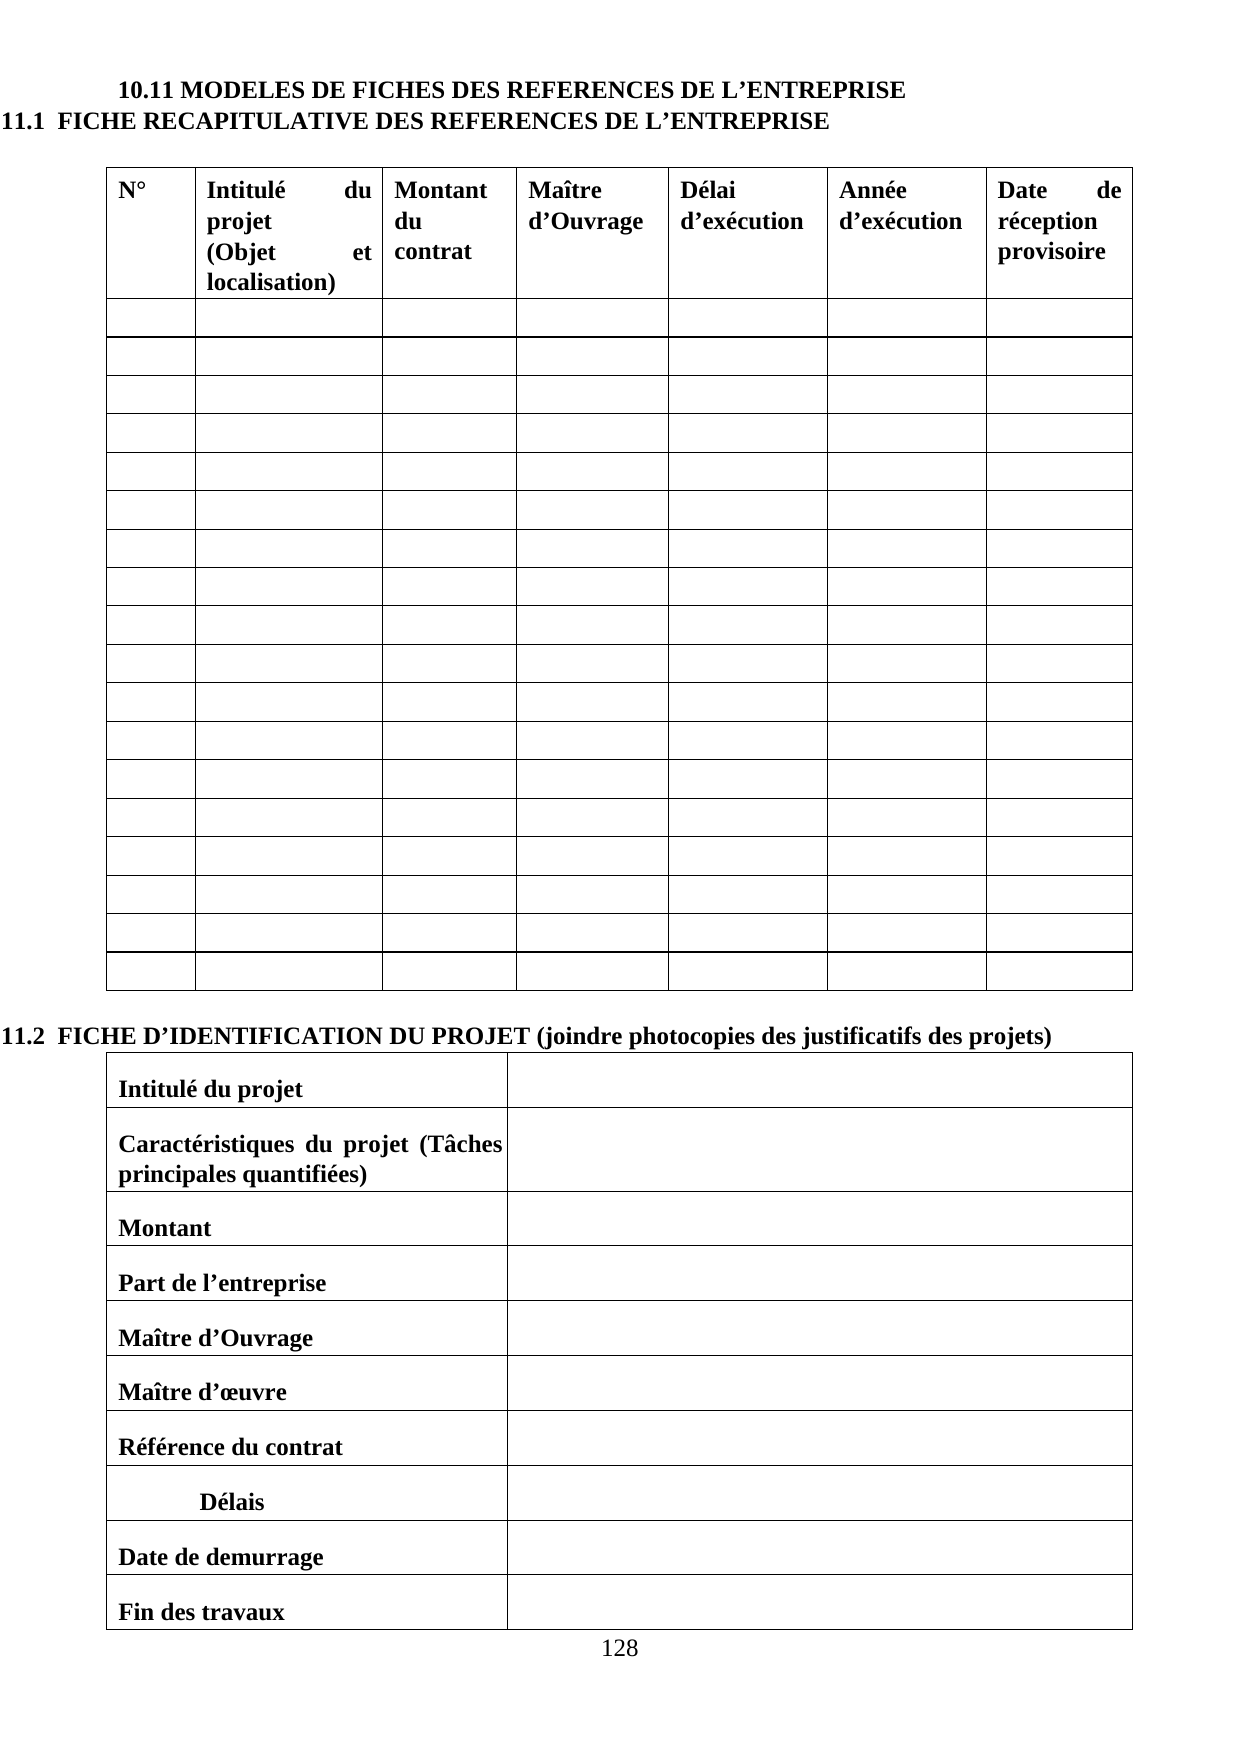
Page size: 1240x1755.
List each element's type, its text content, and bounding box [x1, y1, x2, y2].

table_cell [383, 953, 516, 990]
table_cell [517, 645, 668, 682]
table_cell [383, 453, 516, 490]
table_cell [196, 837, 382, 874]
table_cell [383, 914, 516, 951]
table_cell [196, 568, 382, 605]
table_header Date de réception provisoire [987, 168, 1132, 298]
table_cell [669, 376, 827, 413]
table_cell [508, 1192, 1132, 1245]
table_cell [383, 376, 516, 413]
table_cell [517, 299, 668, 336]
table_cell [517, 530, 668, 567]
table_cell [669, 953, 827, 990]
table_cell [196, 530, 382, 567]
table_cell [828, 453, 986, 490]
table_cell Part de l’entreprise [107, 1246, 507, 1300]
table_cell [828, 414, 986, 452]
table_cell [383, 414, 516, 452]
table_header Intitulé du projet [107, 1053, 507, 1107]
table_cell [517, 722, 668, 759]
table_cell [828, 606, 986, 644]
table_cell [828, 491, 986, 528]
table_cell [196, 953, 382, 990]
table_cell Référence du contrat [107, 1411, 507, 1465]
table_cell [987, 799, 1132, 836]
table_cell [508, 1356, 1132, 1410]
table_cell [669, 453, 827, 490]
table_cell [107, 606, 195, 644]
table_cell [383, 683, 516, 721]
table_cell Délais [107, 1466, 507, 1519]
table_header N° [107, 168, 195, 298]
table_cell [107, 683, 195, 721]
table_cell [107, 568, 195, 605]
table_cell [383, 338, 516, 375]
table_cell [383, 837, 516, 874]
table_cell [383, 568, 516, 605]
table_cell [987, 338, 1132, 375]
table_cell [828, 760, 986, 798]
table_cell [383, 530, 516, 567]
text 10.11 MODELES DE FICHES DES REFERENCES DE L’ENTREPRISE [118, 75, 1123, 104]
table_cell [828, 338, 986, 375]
table_cell [669, 491, 827, 528]
table_cell [196, 645, 382, 682]
table_cell [669, 837, 827, 874]
table_cell [196, 376, 382, 413]
table_cell [517, 376, 668, 413]
table_cell [107, 299, 195, 336]
table_cell [828, 799, 986, 836]
table_cell [196, 876, 382, 913]
table_cell [107, 414, 195, 452]
table_cell [196, 299, 382, 336]
table_cell [508, 1521, 1132, 1574]
table_cell [669, 299, 827, 336]
table_cell [196, 760, 382, 798]
table_cell [196, 491, 382, 528]
table_cell [517, 837, 668, 874]
table_cell [987, 876, 1132, 913]
table_cell [517, 760, 668, 798]
table_cell [987, 376, 1132, 413]
table_cell [987, 837, 1132, 874]
table_cell [196, 606, 382, 644]
table_cell [517, 799, 668, 836]
table_header Montant du contrat [383, 168, 516, 298]
table_cell [508, 1411, 1132, 1465]
table_cell [828, 953, 986, 990]
table_cell [383, 645, 516, 682]
table_cell Date de demurrage [107, 1521, 507, 1574]
table_header [508, 1053, 1132, 1107]
table_cell [107, 453, 195, 490]
table_cell [669, 606, 827, 644]
table_cell [669, 722, 827, 759]
table_cell [383, 760, 516, 798]
table_cell [383, 299, 516, 336]
table_cell Fin des travaux [107, 1575, 507, 1629]
table_cell [383, 876, 516, 913]
table_cell Montant [107, 1192, 507, 1245]
table_cell [196, 914, 382, 951]
table_cell [828, 645, 986, 682]
table_cell [517, 453, 668, 490]
table_header Maître d’Ouvrage [517, 168, 668, 298]
table_cell [987, 722, 1132, 759]
table_cell [987, 414, 1132, 452]
table_cell [669, 645, 827, 682]
table_cell [828, 722, 986, 759]
table_cell [987, 568, 1132, 605]
table_cell [669, 530, 827, 567]
table_cell [987, 760, 1132, 798]
table_header Délai d’exécution [669, 168, 827, 298]
table_cell Maître d’œuvre [107, 1356, 507, 1410]
table_cell [383, 722, 516, 759]
table_cell [987, 645, 1132, 682]
table_cell [517, 683, 668, 721]
table_header Année d’exécution [828, 168, 986, 298]
table_cell [517, 953, 668, 990]
table_cell [508, 1108, 1132, 1191]
table_cell [987, 453, 1132, 490]
table_cell [517, 876, 668, 913]
table_cell [517, 338, 668, 375]
table_cell [669, 683, 827, 721]
table_cell [107, 760, 195, 798]
table_cell [669, 568, 827, 605]
table_cell [987, 683, 1132, 721]
table_cell [196, 414, 382, 452]
table_cell [107, 914, 195, 951]
table_cell [828, 568, 986, 605]
table_cell [669, 760, 827, 798]
table_cell [107, 953, 195, 990]
list FICHE RECAPITULATIVE DES REFERENCES DE L’ENTREPRISE [0, 106, 1123, 135]
table_cell [383, 606, 516, 644]
table_cell [669, 914, 827, 951]
table_cell [669, 799, 827, 836]
table_cell [107, 645, 195, 682]
table_cell Caractéristiques du projet (Tâches principales quantifiées) [107, 1108, 507, 1191]
table_cell [669, 876, 827, 913]
table_cell [517, 606, 668, 644]
table_cell [517, 568, 668, 605]
table_cell [508, 1246, 1132, 1300]
table_cell [828, 914, 986, 951]
table_cell [107, 837, 195, 874]
table_cell [508, 1301, 1132, 1355]
table_cell [196, 453, 382, 490]
table_cell [107, 722, 195, 759]
table_cell [196, 722, 382, 759]
table_cell [517, 914, 668, 951]
table_cell [828, 530, 986, 567]
table_header Intitulé du projet (Objet et localisation) [196, 168, 382, 298]
table_cell [828, 876, 986, 913]
table_cell [987, 299, 1132, 336]
table_cell [987, 491, 1132, 528]
table_cell [383, 491, 516, 528]
table_cell [517, 414, 668, 452]
table_cell [669, 414, 827, 452]
table_cell [828, 376, 986, 413]
table_cell [196, 683, 382, 721]
table_cell Maître d’Ouvrage [107, 1301, 507, 1355]
table_cell [196, 338, 382, 375]
table_cell [196, 799, 382, 836]
table_cell [107, 530, 195, 567]
table_cell [107, 876, 195, 913]
list FICHE D’IDENTIFICATION DU PROJET (joindre photocopies des justificatifs des projets) [0, 1021, 1123, 1050]
table_cell [517, 491, 668, 528]
table_cell [987, 530, 1132, 567]
table_cell [107, 799, 195, 836]
table_cell [828, 683, 986, 721]
table_cell [107, 338, 195, 375]
table_cell [669, 338, 827, 375]
table_cell [987, 953, 1132, 990]
table_cell [987, 606, 1132, 644]
table_cell [828, 299, 986, 336]
table_cell [987, 914, 1132, 951]
table_cell [828, 837, 986, 874]
table_cell [508, 1466, 1132, 1519]
table_cell [107, 491, 195, 528]
table_cell [383, 799, 516, 836]
table_cell [107, 376, 195, 413]
table_cell [508, 1575, 1132, 1629]
